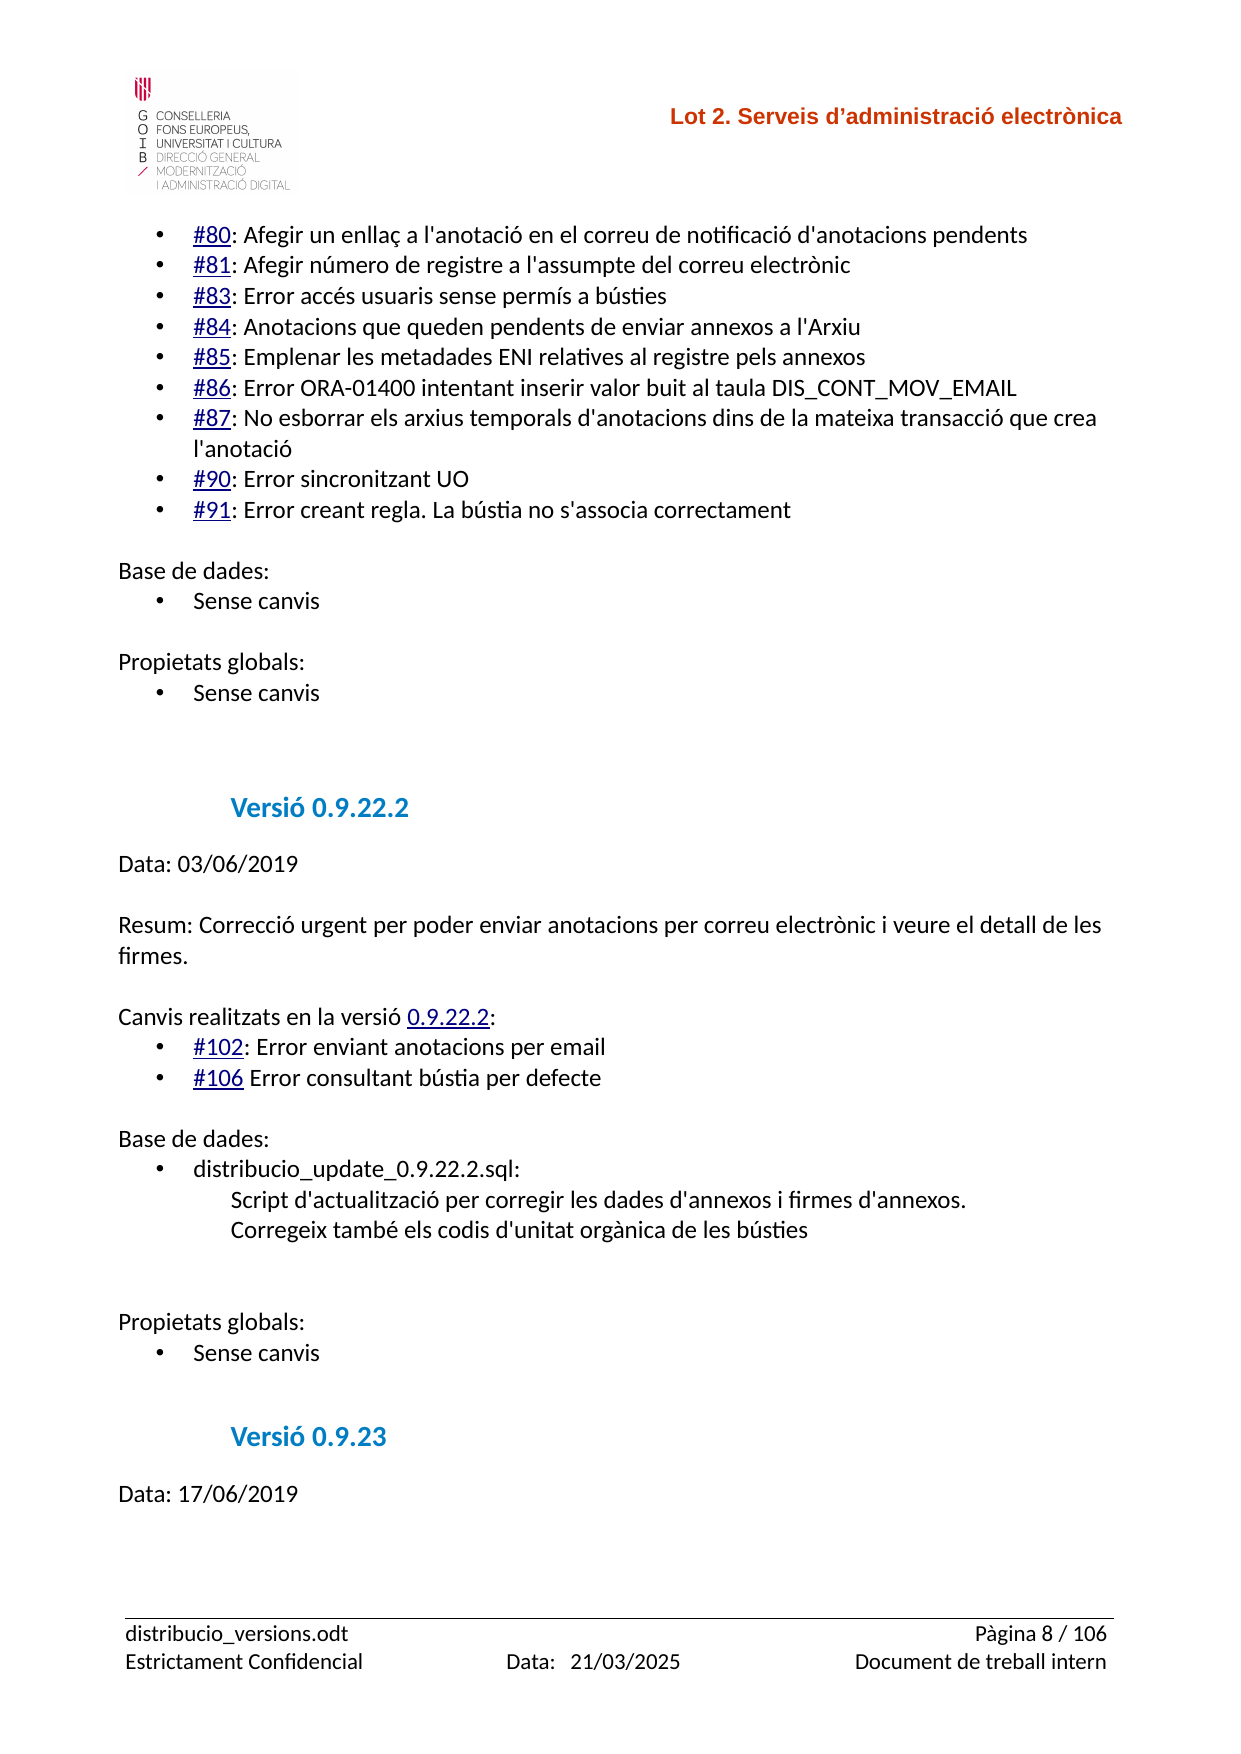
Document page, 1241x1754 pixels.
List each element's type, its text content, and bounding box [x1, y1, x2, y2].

text Data: 03/06/2019 [118, 848, 1122, 879]
list Corregeix també els codis d'unitat orgànica de les bústies [193, 1215, 1122, 1245]
list #102: Error enviant anotacions per email [156, 1032, 1122, 1062]
subtitle Versió 0.9.23 [153, 1418, 1122, 1454]
list #87: No esborrar els arxius temporals d'anotacions dins de la mateixa transacció que crea l'anotació [156, 402, 1122, 463]
text Propietats globals: [118, 1306, 1122, 1337]
list #80: Afegir un enllaç a l'anotació en el correu de notificació d'anotacions pendents [156, 219, 1122, 250]
list #91: Error creant regla. La bústia no s'associa correctament [156, 494, 1122, 524]
list distribucio_update_0.9.22.2.sql: [156, 1154, 1122, 1184]
list #83: Error accés usuaris sense permís a bústies [156, 280, 1122, 311]
text Canvis realitzats en la versió 0.9.22.2: [118, 1001, 1122, 1032]
list Sense canvis [156, 585, 1122, 616]
list #85: Emplenar les metadades ENI relatives al registre pels annexos [156, 341, 1122, 372]
list #90: Error sincronitzant UO [156, 463, 1122, 494]
subtitle Versió 0.9.22.2 [153, 789, 1122, 825]
list #81: Afegir número de registre a l'assumpte del correu electrònic [156, 250, 1122, 280]
list #86: Error ORA-01400 intentant inserir valor buit al taula DIS_CONT_MOV_EMAIL [156, 372, 1122, 402]
text Resum: Correcció urgent per poder enviar anotacions per correu electrònic i veure el detall de les firmes. [118, 909, 1122, 971]
list Sense canvis [156, 677, 1122, 707]
list #106 Error consultant bústia per defecte [156, 1062, 1122, 1093]
list Script d'actualització per corregir les dades d'annexos i firmes d'annexos. [193, 1184, 1122, 1215]
picture [126, 70, 299, 197]
list Sense canvis [156, 1337, 1122, 1367]
text Propietats globals: [118, 646, 1122, 677]
text Base de dades: [118, 1123, 1122, 1154]
list #84: Anotacions que queden pendents de enviar annexos a l'Arxiu [156, 311, 1122, 341]
text Data: 17/06/2019 [118, 1478, 1122, 1508]
text Base de dades: [118, 555, 1122, 585]
